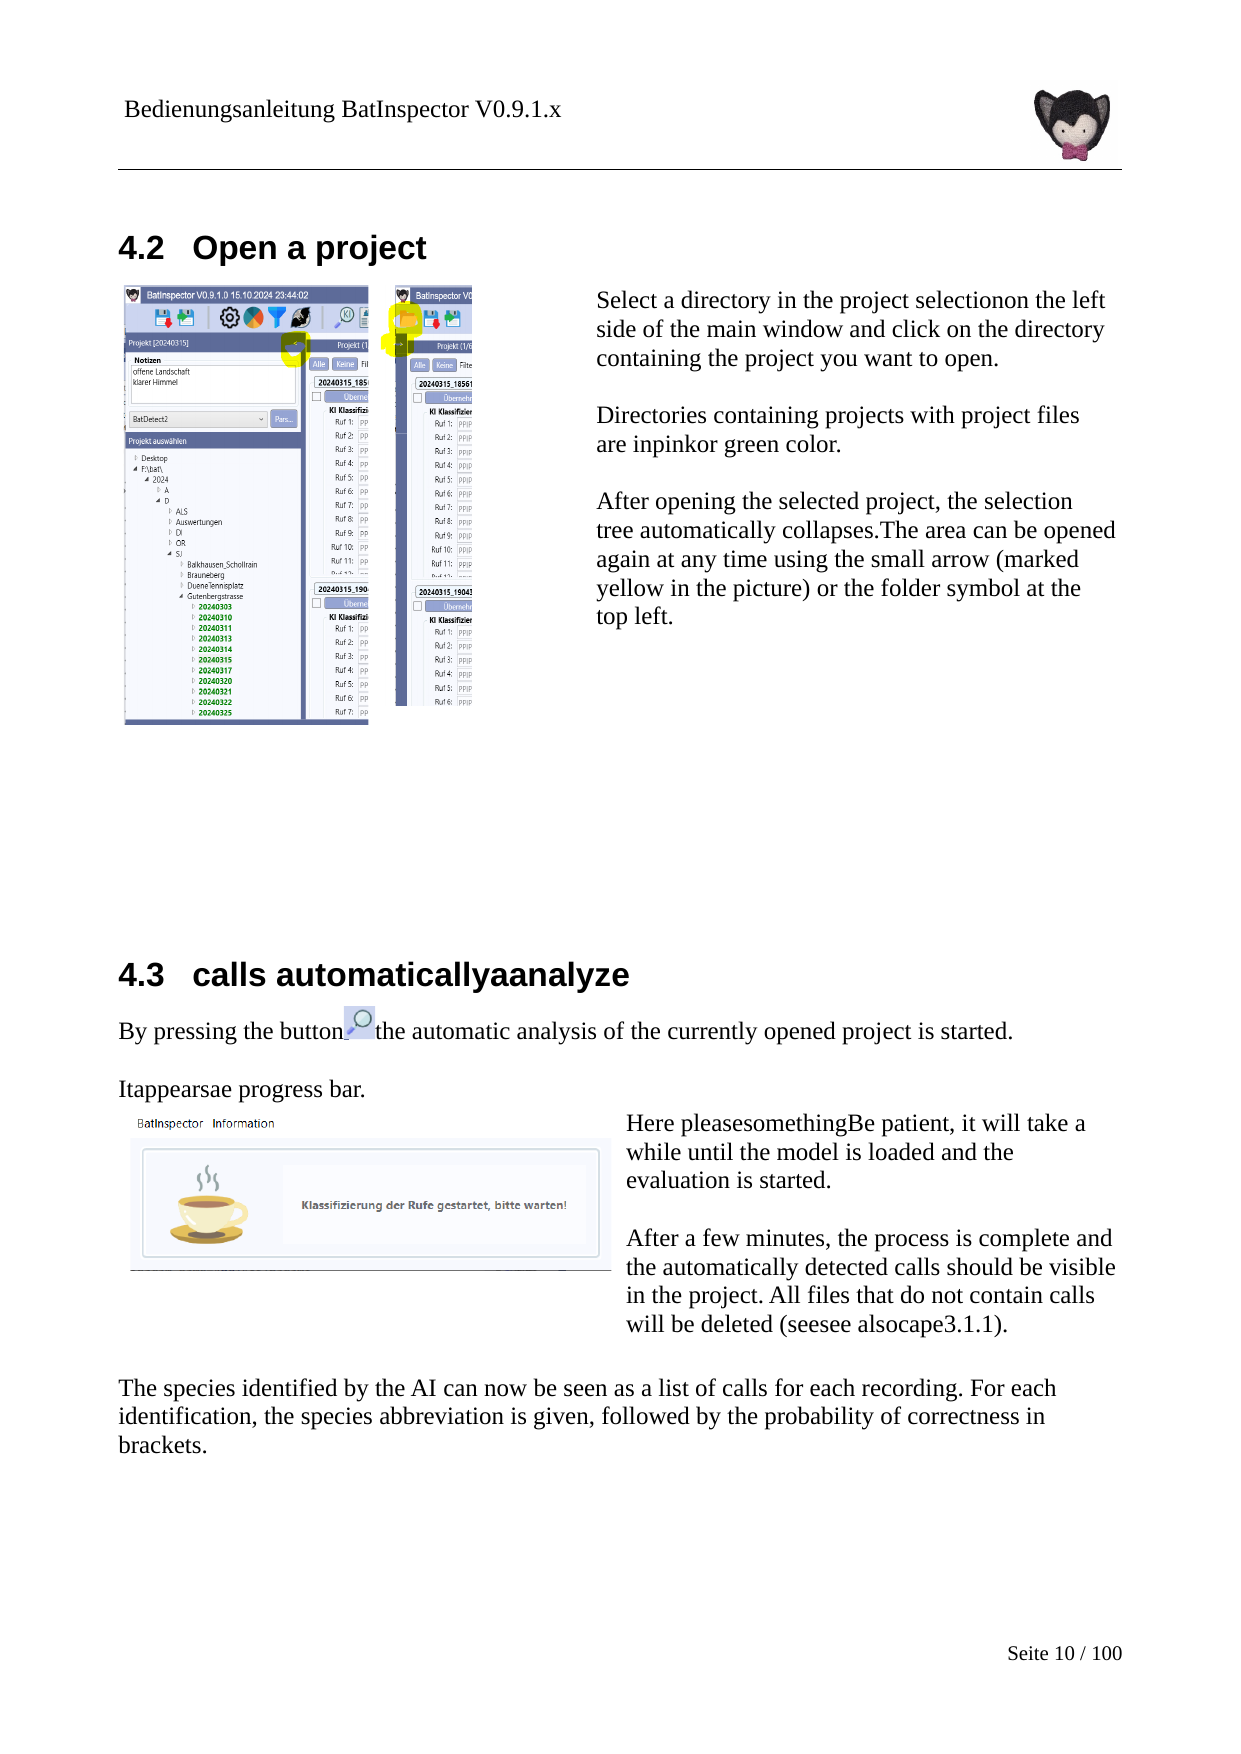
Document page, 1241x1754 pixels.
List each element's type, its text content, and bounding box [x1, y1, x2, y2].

text Itappearsae progress bar. [118, 1074, 1122, 1102]
subtitle calls automaticallyaanalyze [118, 955, 1122, 993]
picture [343, 1006, 375, 1040]
picture [130, 1108, 612, 1271]
picture [123, 285, 369, 725]
picture [1030, 80, 1119, 169]
table_header [118, 1103, 620, 1344]
table_header [118, 279, 590, 905]
table_header Here pleasesomethingBe patient, it will take a while until the model is loaded and the evaluation is started. After a few minutes, the process is complete and the automatically detected calls should be visible in the project. All files that do not contain calls will be deleted (seesee alsocape3.1.1). [620, 1103, 1122, 1344]
table_header Select a directory in the project selectionon the left side of the main window and click on the directory containing the project you want to open. Directories containing projects with project files are inpinkor green color. After opening the selected project, the selection tree automatically collapses.The area can be opened again at any time using the small arrow (marked yellow in the picture) or the folder symbol at the top left. [590, 279, 1122, 905]
subtitle Open a project [118, 228, 1122, 267]
picture [380, 285, 472, 696]
text By pressing the buttonthe automatic analysis of the currently opened project is started. [118, 1006, 1122, 1045]
text The species identified by the AI ​​can now be seen as a list of calls for each recording. For each identification, the species abbreviation is given, followed by the probability of correctness in brackets. [118, 1373, 1122, 1459]
